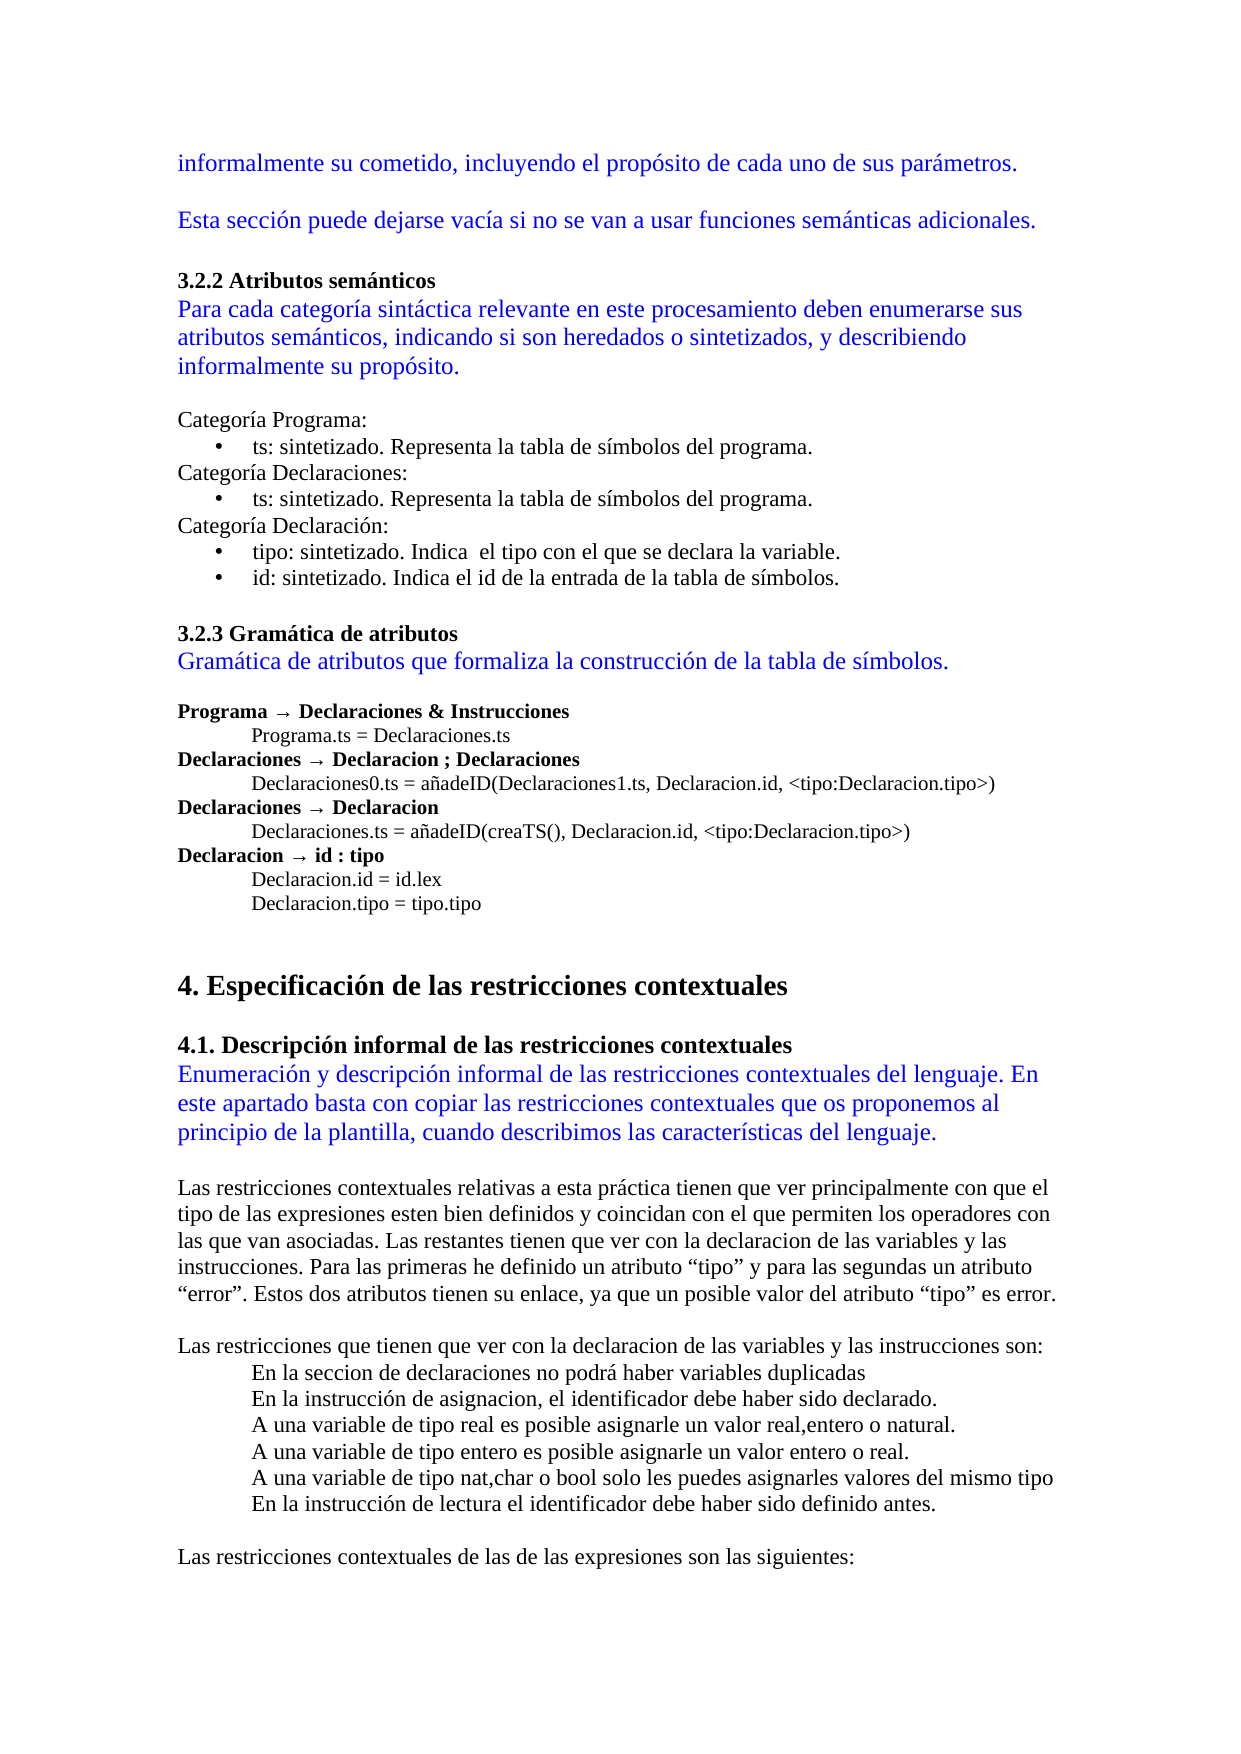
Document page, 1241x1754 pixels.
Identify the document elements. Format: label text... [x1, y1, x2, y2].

text 3.2.3 Gramática de atributos [177, 619, 1063, 646]
text Declaracion.id = id.lex [177, 867, 1063, 891]
text Declaracion.tipo = tipo.tipo [177, 891, 1063, 915]
text Declaraciones → Declaracion [177, 795, 1063, 819]
text 4.1. Descripción informal de las restricciones contextuales [177, 1030, 1063, 1059]
text En la seccion de declaraciones no podrá haber variables duplicadas [177, 1359, 1063, 1385]
text Programa → Declaraciones & Instrucciones [177, 699, 1063, 723]
list ts: sintetizado. Representa la tabla de símbolos del programa. [215, 485, 1063, 512]
text Categoría Declaración: [177, 512, 1063, 538]
text Programa.ts = Declaraciones.ts [177, 723, 1063, 747]
list id: sintetizado. Indica el id de la entrada de la tabla de símbolos. [215, 564, 1063, 591]
list tipo: sintetizado. Indica el tipo con el que se declara la variable. [215, 538, 1063, 564]
text Gramática de atributos que formaliza la construcción de la tabla de símbolos. [177, 646, 1063, 675]
text Declaraciones.ts = añadeID(creaTS(), Declaracion.id, <tipo:Declaracion.tipo>) [177, 819, 1063, 843]
text Declaracion → id : tipo [177, 843, 1063, 867]
text Las restricciones que tienen que ver con la declaracion de las variables y las instrucciones son: [177, 1332, 1063, 1359]
text Las restricciones contextuales de las de las expresiones son las siguientes: [177, 1543, 1063, 1569]
text En la instrucción de lectura el identificador debe haber sido definido antes. [177, 1490, 1063, 1517]
text Categoría Declaraciones: [177, 459, 1063, 485]
text Enumeración y descripción informal de las restricciones contextuales del lenguaje. En este apartado basta con copiar las restricciones contextuales que os proponemos al principio de la plantilla, cuando describimos las características del lenguaje. [177, 1059, 1063, 1145]
text Categoría Programa: [177, 406, 1063, 433]
text 4. Especificación de las restricciones contextuales [177, 968, 1063, 1002]
text Declaraciones0.ts = añadeID(Declaraciones1.ts, Declaracion.id, <tipo:Declaracion.tipo>) [177, 771, 1063, 795]
text Esta sección puede dejarse vacía si no se van a usar funciones semánticas adicionales. [177, 205, 1063, 234]
text 3.2.2 Atributos semánticos [177, 267, 1063, 294]
text Para cada categoría sintáctica relevante en este procesamiento deben enumerarse sus atributos semánticos, indicando si son heredados o sintetizados, y describiendo informalmente su propósito. [177, 294, 1063, 380]
text Declaraciones → Declaracion ; Declaraciones [177, 747, 1063, 771]
text A una variable de tipo nat,char o bool solo les puedes asignarles valores del mismo tipo [177, 1464, 1063, 1490]
text A una variable de tipo real es posible asignarle un valor real,entero o natural. [177, 1411, 1063, 1438]
text En la instrucción de asignacion, el identificador debe haber sido declarado. [177, 1385, 1063, 1411]
list ts: sintetizado. Representa la tabla de símbolos del programa. [215, 433, 1063, 459]
text A una variable de tipo entero es posible asignarle un valor entero o real. [177, 1438, 1063, 1464]
text Las restricciones contextuales relativas a esta práctica tienen que ver principalmente con que el tipo de las expresiones esten bien definidos y coincidan con el que permiten los operadores con las que van asociadas. Las restantes tienen que ver con la declaracion de las variables y las instrucciones. Para las primeras he definido un atributo “tipo” y para las segundas un atributo “error”. Estos dos atributos tienen su enlace, ya que un posible valor del atributo “tipo” es error. [177, 1174, 1063, 1306]
text informalmente su cometido, incluyendo el propósito de cada uno de sus parámetros. [177, 148, 1063, 176]
